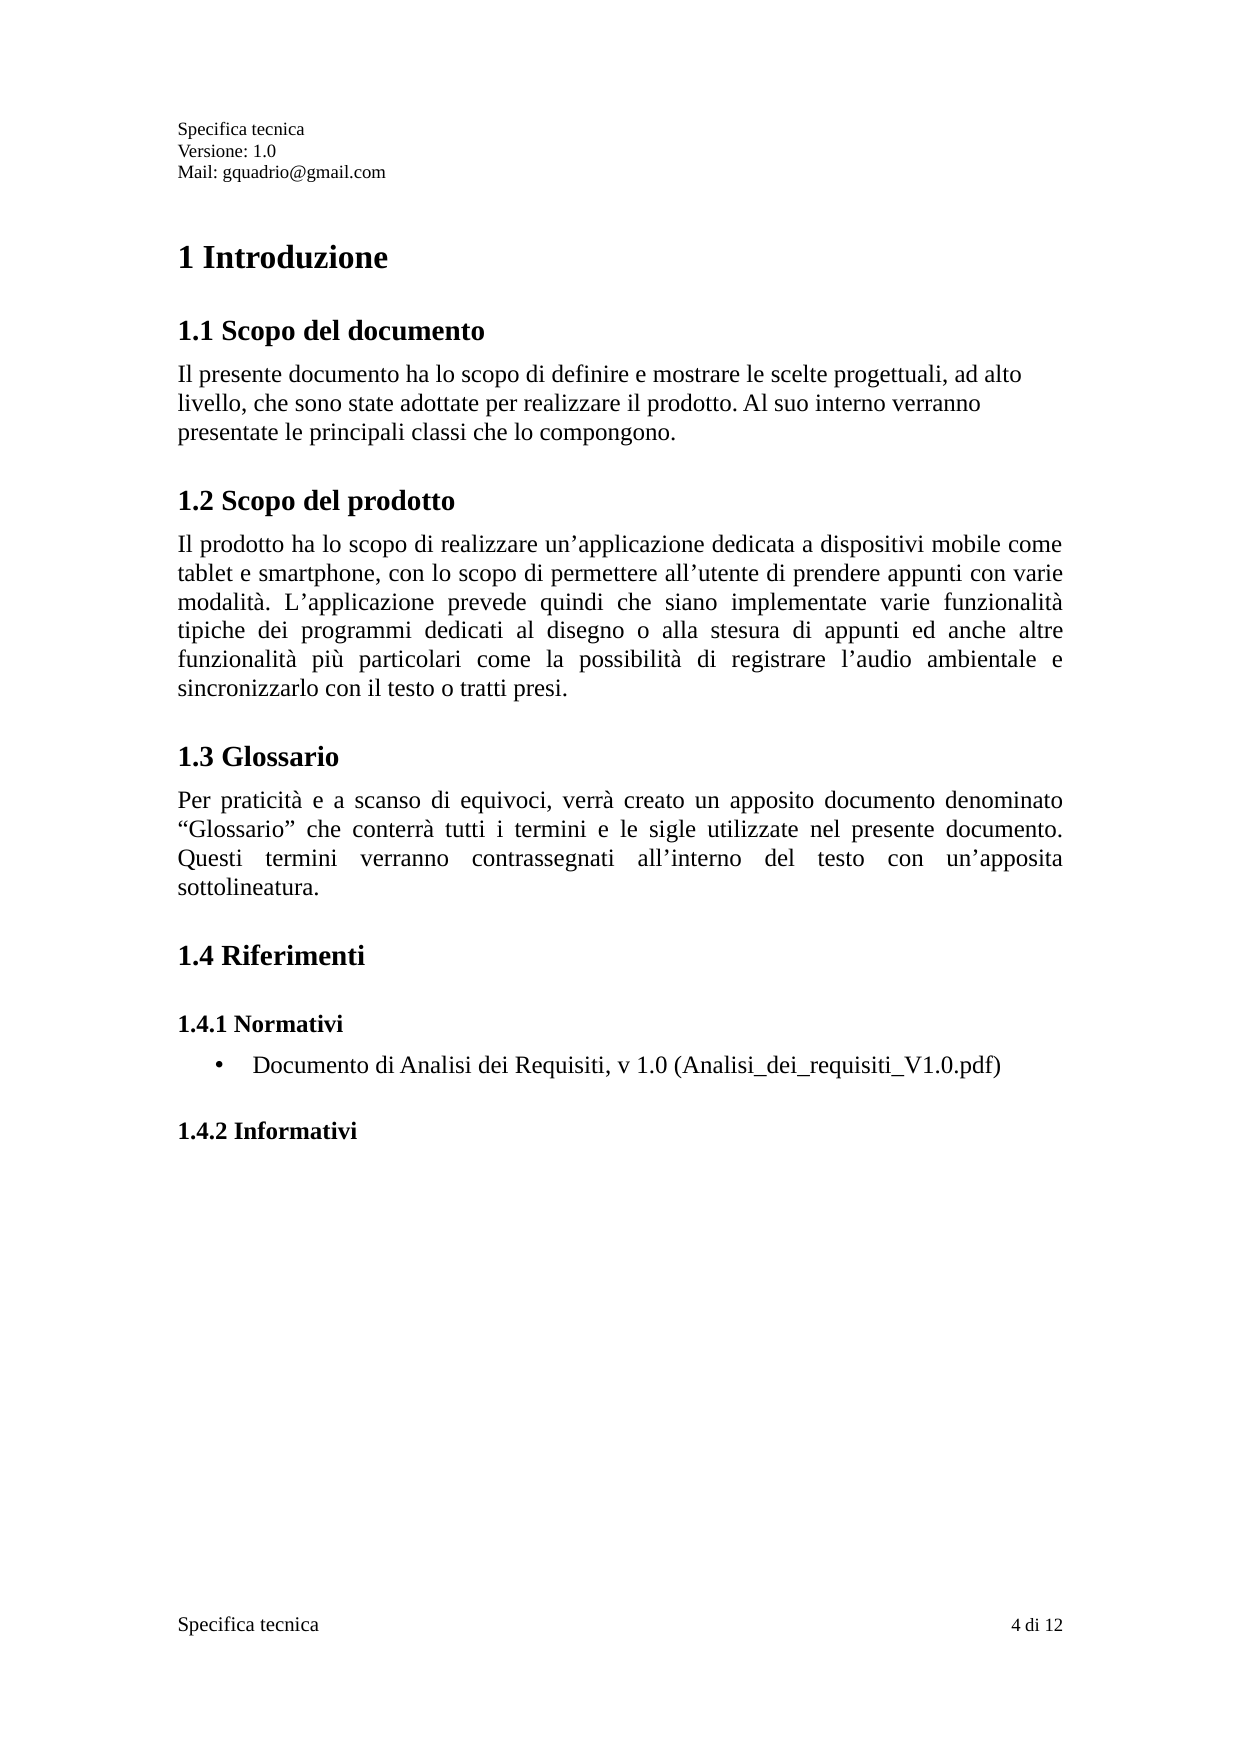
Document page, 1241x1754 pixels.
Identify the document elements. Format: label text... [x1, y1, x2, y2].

subtitle 1 Introduzione [177, 237, 1063, 276]
subtitle 1.1 Scopo del documento [177, 313, 1063, 347]
text Per praticità e a scanso di equivoci, verrà creato un apposito documento denominato “Glossario” che conterrà tutti i termini e le sigle utilizzate nel presente documento. Questi termini verranno contrassegnati all’interno del testo con un’apposita sottolineatura. [177, 785, 1063, 900]
subtitle 1.4.2 Informativi [177, 1116, 1063, 1145]
subtitle 1.4 Riferimenti [177, 938, 1063, 971]
text Il presente documento ha lo scopo di definire e mostrare le scelte progettuali, ad alto livello, che sono state adottate per realizzare il prodotto. Al suo interno verranno presentate le principali classi che lo compongono. [177, 359, 1063, 446]
list Documento di Analisi dei Requisiti, v 1.0 (Analisi_dei_requisiti_V1.0.pdf) [215, 1050, 1063, 1079]
text Il prodotto ha lo scopo di realizzare un’applicazione dedicata a dispositivi mobile come tablet e smartphone, con lo scopo di permettere all’utente di prendere appunti con varie modalità. L’applicazione prevede quindi che siano implementate varie funzionalità tipiche dei programmi dedicati al disegno o alla stesura di appunti ed anche altre funzionalità più particolari come la possibilità di registrare l’audio ambientale e sincronizzarlo con il testo o tratti presi. [177, 529, 1063, 702]
subtitle 1.3 Glossario [177, 739, 1063, 773]
subtitle 1.4.1 Normativi [177, 1009, 1063, 1038]
subtitle 1.2 Scopo del prodotto [177, 483, 1063, 517]
